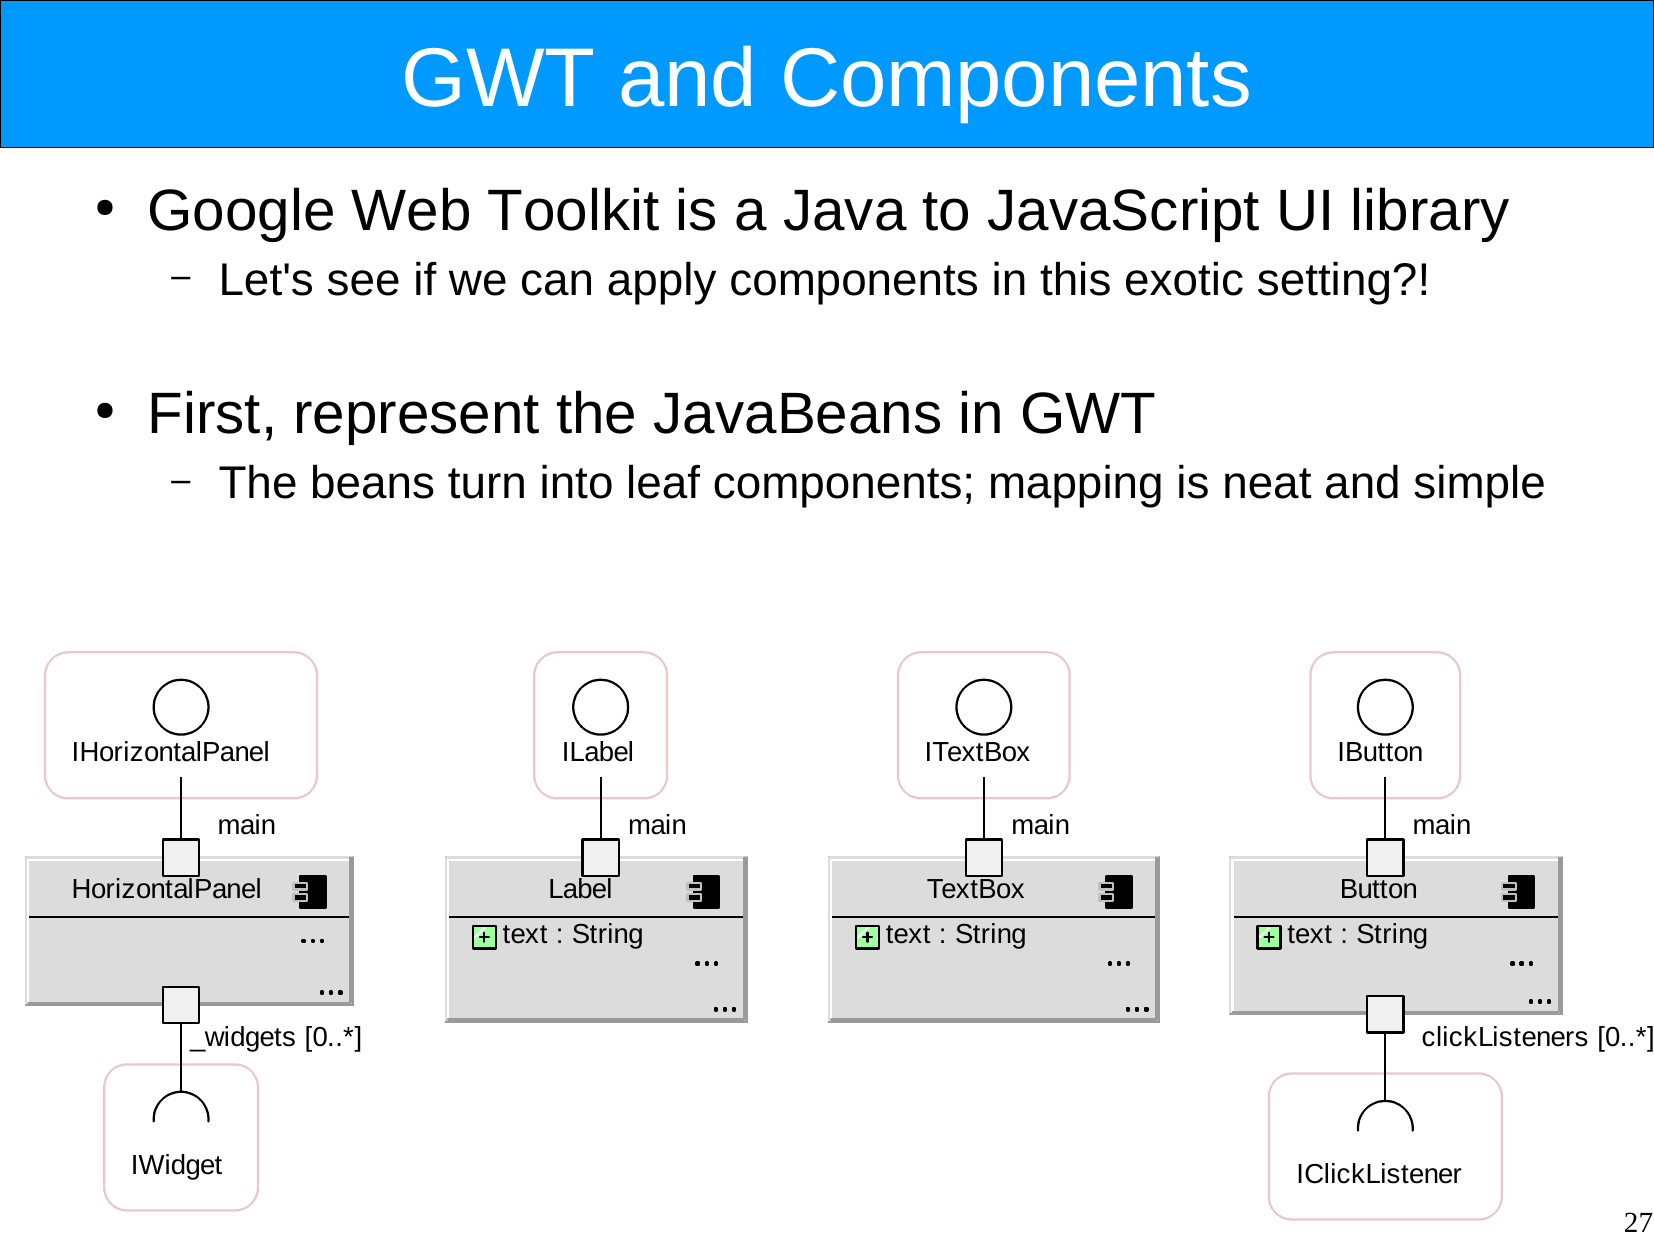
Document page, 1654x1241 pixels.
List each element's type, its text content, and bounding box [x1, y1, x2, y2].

title GWT and Components [82, 13, 1571, 142]
picture [23, 650, 1654, 1223]
list Google Web Toolkit is a Java to JavaScript UI library Let's see if we can apply components in this exotic setting?! First, represent the JavaBeans in GWT The beans turn into leaf components; mapping is neat and simple [76, 177, 1565, 650]
